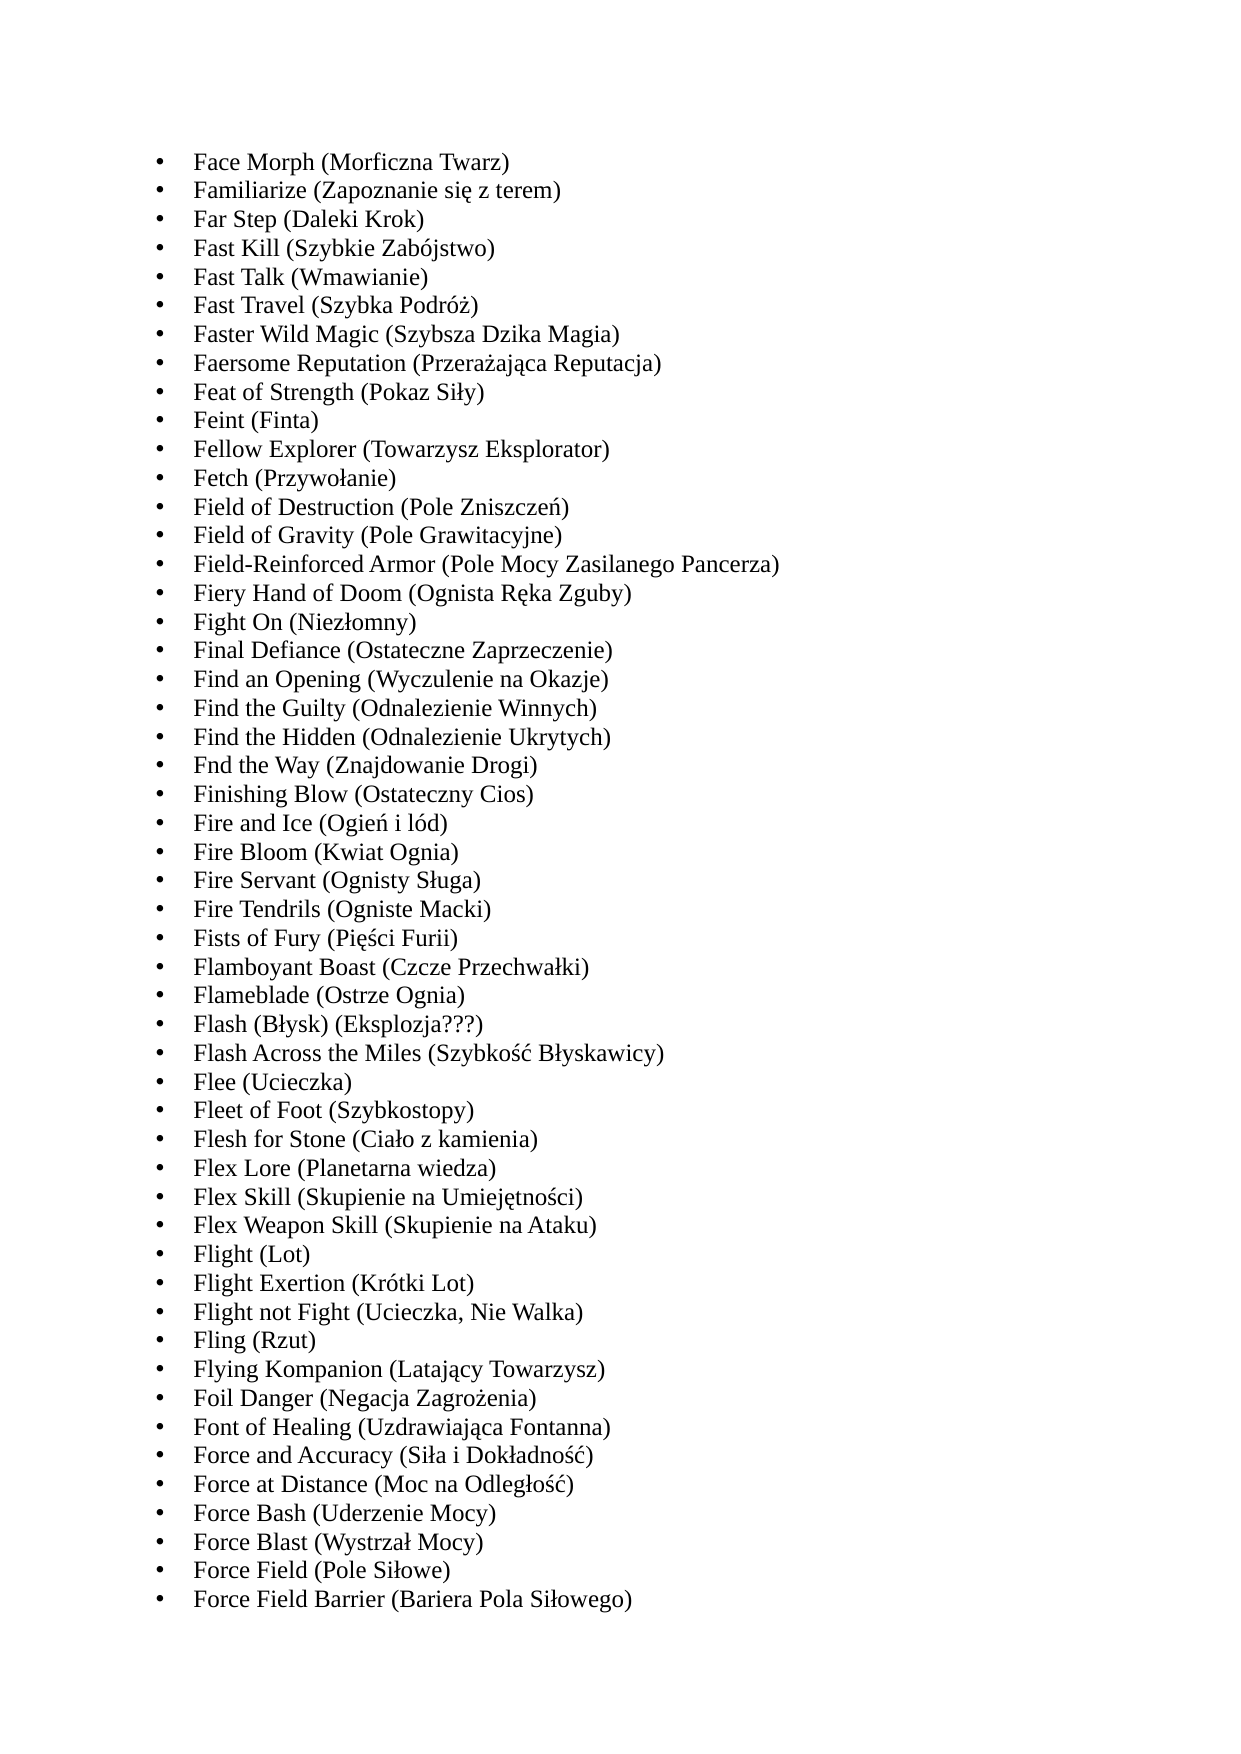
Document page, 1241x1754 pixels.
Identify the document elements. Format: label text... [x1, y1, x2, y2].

list Flight (Lot) [156, 1239, 1122, 1268]
list Flesh for Stone (Ciało z kamienia) [156, 1124, 1122, 1153]
list Flee (Ucieczka) [156, 1067, 1122, 1096]
list Find the Guilty (Odnalezienie Winnych) [156, 693, 1122, 722]
list Font of Healing (Uzdrawiająca Fontanna) [156, 1412, 1122, 1441]
list Fellow Explorer (Towarzysz Eksplorator) [156, 434, 1122, 463]
list Fire Tendrils (Ogniste Macki) [156, 894, 1122, 923]
list Face Morph (Morficzna Twarz) [156, 147, 1122, 176]
list Field of Destruction (Pole Zniszczeń) [156, 492, 1122, 521]
list Fast Travel (Szybka Podróż) [156, 291, 1122, 319]
list Familiarize (Zapoznanie się z terem) [156, 176, 1122, 204]
list Fire and Ice (Ogień i lód) [156, 808, 1122, 837]
list Finishing Blow (Ostateczny Cios) [156, 779, 1122, 808]
list Flamboyant Boast (Czcze Przechwałki) [156, 952, 1122, 981]
list Fiery Hand of Doom (Ognista Ręka Zguby) [156, 578, 1122, 607]
list Fight On (Niezłomny) [156, 607, 1122, 636]
list Final Defiance (Ostateczne Zaprzeczenie) [156, 636, 1122, 664]
list Foil Danger (Negacja Zagrożenia) [156, 1383, 1122, 1412]
list Fire Bloom (Kwiat Ognia) [156, 837, 1122, 866]
list Flex Lore (Planetarna wiedza) [156, 1153, 1122, 1182]
list Force Bash (Uderzenie Mocy) [156, 1498, 1122, 1527]
list Flameblade (Ostrze Ognia) [156, 981, 1122, 1009]
list Fling (Rzut) [156, 1326, 1122, 1354]
list Force Field Barrier (Bariera Pola Siłowego) [156, 1584, 1122, 1613]
list Flash (Błysk) (Eksplozja???) [156, 1009, 1122, 1038]
list Find the Hidden (Odnalezienie Ukrytych) [156, 722, 1122, 751]
list Feat of Strength (Pokaz Siły) [156, 377, 1122, 406]
list Flying Kompanion (Latający Towarzysz) [156, 1354, 1122, 1383]
list Fast Talk (Wmawianie) [156, 262, 1122, 291]
list Fleet of Foot (Szybkostopy) [156, 1096, 1122, 1124]
list Force and Accuracy (Siła i Dokładność) [156, 1441, 1122, 1469]
list Flex Weapon Skill (Skupienie na Ataku) [156, 1211, 1122, 1239]
list Field-Reinforced Armor (Pole Mocy Zasilanego Pancerza) [156, 549, 1122, 578]
list Fists of Fury (Pięści Furii) [156, 923, 1122, 952]
list Field of Gravity (Pole Grawitacyjne) [156, 521, 1122, 549]
list Fire Servant (Ognisty Sługa) [156, 866, 1122, 894]
list Faster Wild Magic (Szybsza Dzika Magia) [156, 319, 1122, 348]
list Flight not Fight (Ucieczka, Nie Walka) [156, 1297, 1122, 1326]
list Flash Across the Miles (Szybkość Błyskawicy) [156, 1038, 1122, 1067]
list Force Field (Pole Siłowe) [156, 1556, 1122, 1584]
list Fetch (Przywołanie) [156, 463, 1122, 492]
list Feint (Finta) [156, 406, 1122, 434]
list Fnd the Way (Znajdowanie Drogi) [156, 751, 1122, 779]
list Force at Distance (Moc na Odległość) [156, 1469, 1122, 1498]
list Flight Exertion (Krótki Lot) [156, 1268, 1122, 1297]
list Flex Skill (Skupienie na Umiejętności) [156, 1182, 1122, 1211]
list Fast Kill (Szybkie Zabójstwo) [156, 233, 1122, 262]
list Force Blast (Wystrzał Mocy) [156, 1527, 1122, 1556]
list Faersome Reputation (Przerażająca Reputacja) [156, 348, 1122, 377]
list Find an Opening (Wyczulenie na Okazje) [156, 664, 1122, 693]
list Far Step (Daleki Krok) [156, 204, 1122, 233]
